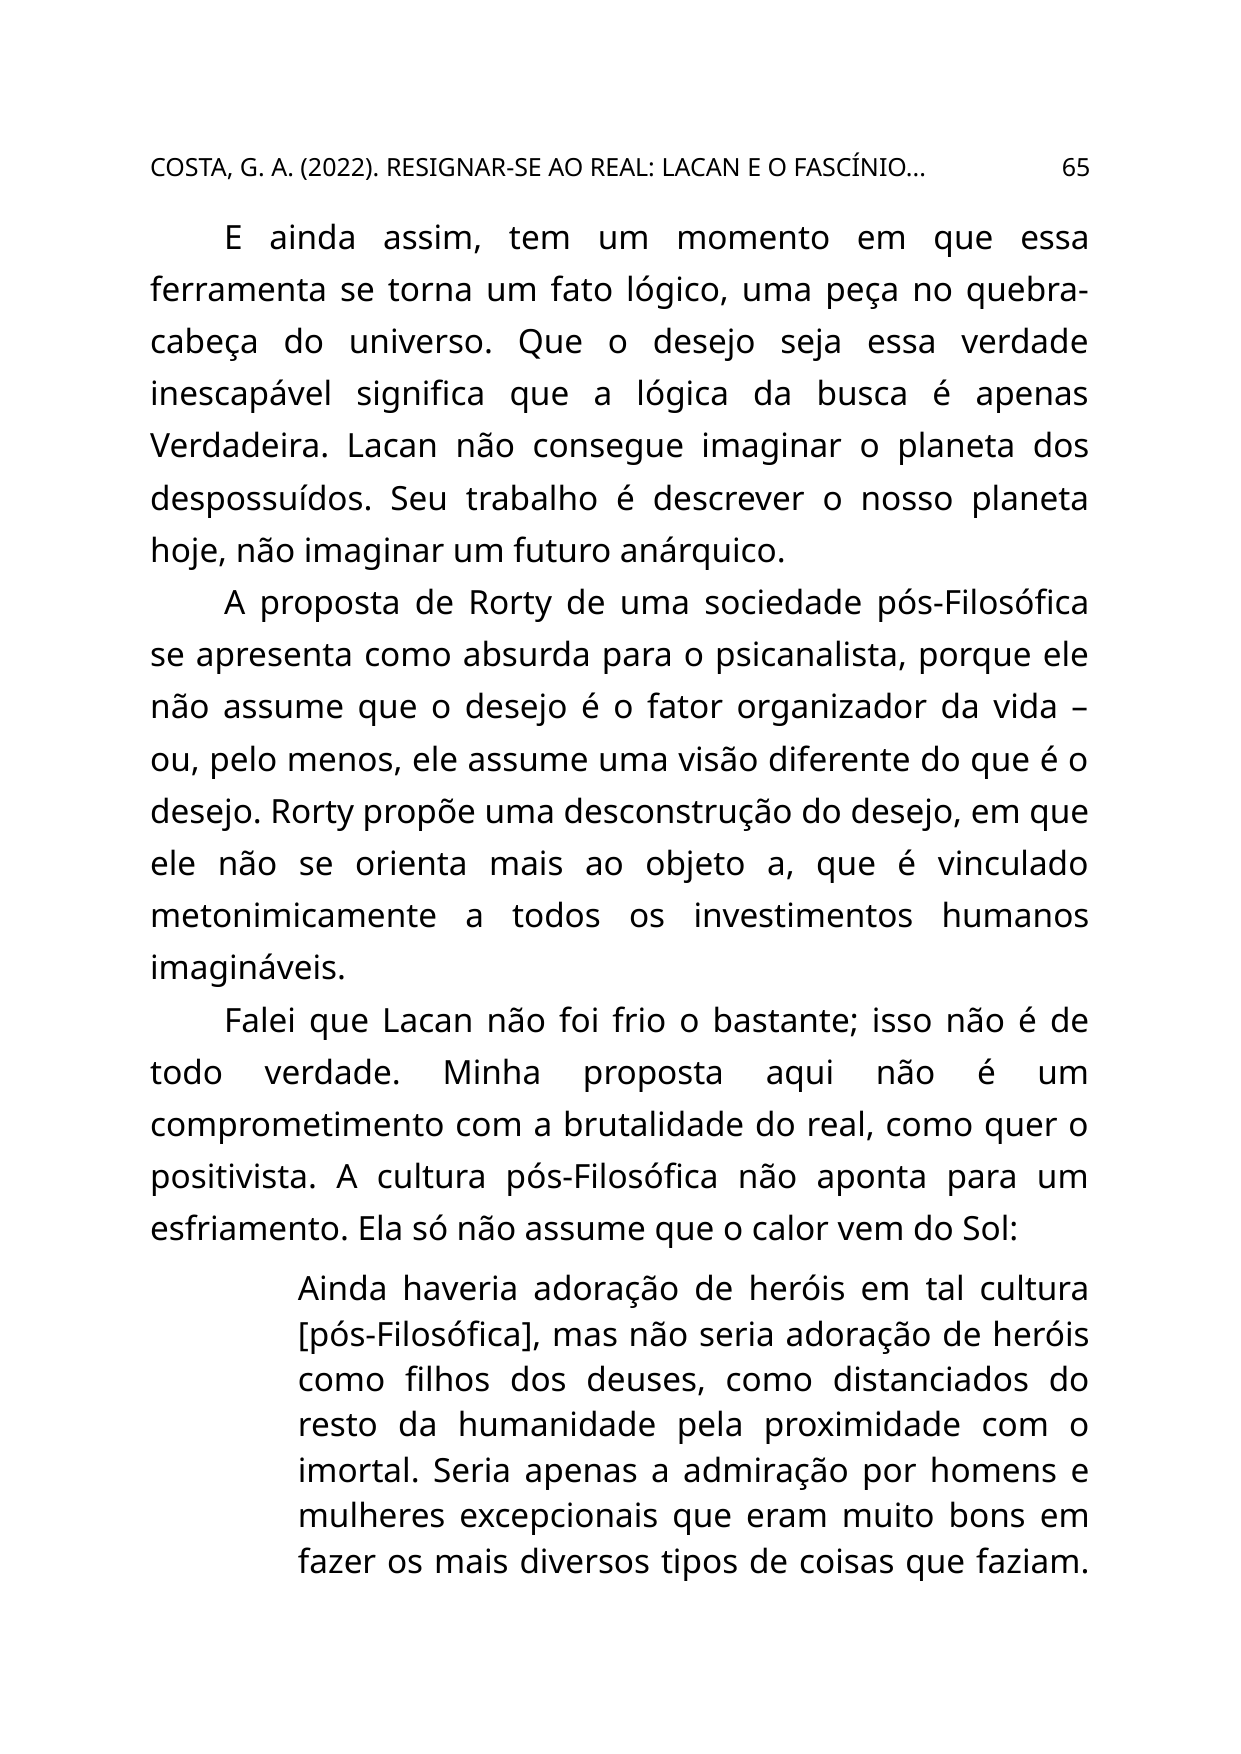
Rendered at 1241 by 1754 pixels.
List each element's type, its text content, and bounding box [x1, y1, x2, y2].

text A proposta de Rorty de uma sociedade pós-Filosófica se apresenta como absurda para o psicanalista, porque ele não assume que o desejo é o fator organizador da vida – ou, pelo menos, ele assume uma visão diferente do que é o desejo. Rorty propõe uma desconstrução do desejo, em que ele não se orienta mais ao objeto a, que é vinculado metonimicamente a todos os investimentos humanos imagináveis. [150, 579, 1090, 989]
text Falei que Lacan não foi frio o bastante; isso não é de todo verdade. Minha proposta aqui não é um comprometimento com a brutalidade do real, como quer o positivista. A cultura pós-Filosófica não aponta para um esfriamento. Ela só não assume que o calor vem do Sol: [150, 996, 1090, 1251]
text Ainda haveria adoração de heróis em tal cultura [pós-Filosófica], mas não seria adoração de heróis como filhos dos deuses, como distanciados do resto da humanidade pela proximidade com o imortal. Seria apenas a admiração por homens e mulheres excepcionais que eram muito bons em fazer os mais diversos tipos de coisas que faziam. [298, 1265, 1090, 1583]
text E ainda assim, tem um momento em que essa ferramenta se torna um fato lógico, uma peça no quebra-cabeça do universo. Que o desejo seja essa verdade inescapável significa que a lógica da busca é apenas Verdadeira. Lacan não consegue imaginar o planeta dos despossuídos. Seu trabalho é descrever o nosso planeta hoje, não imaginar um futuro anárquico. [150, 213, 1090, 572]
